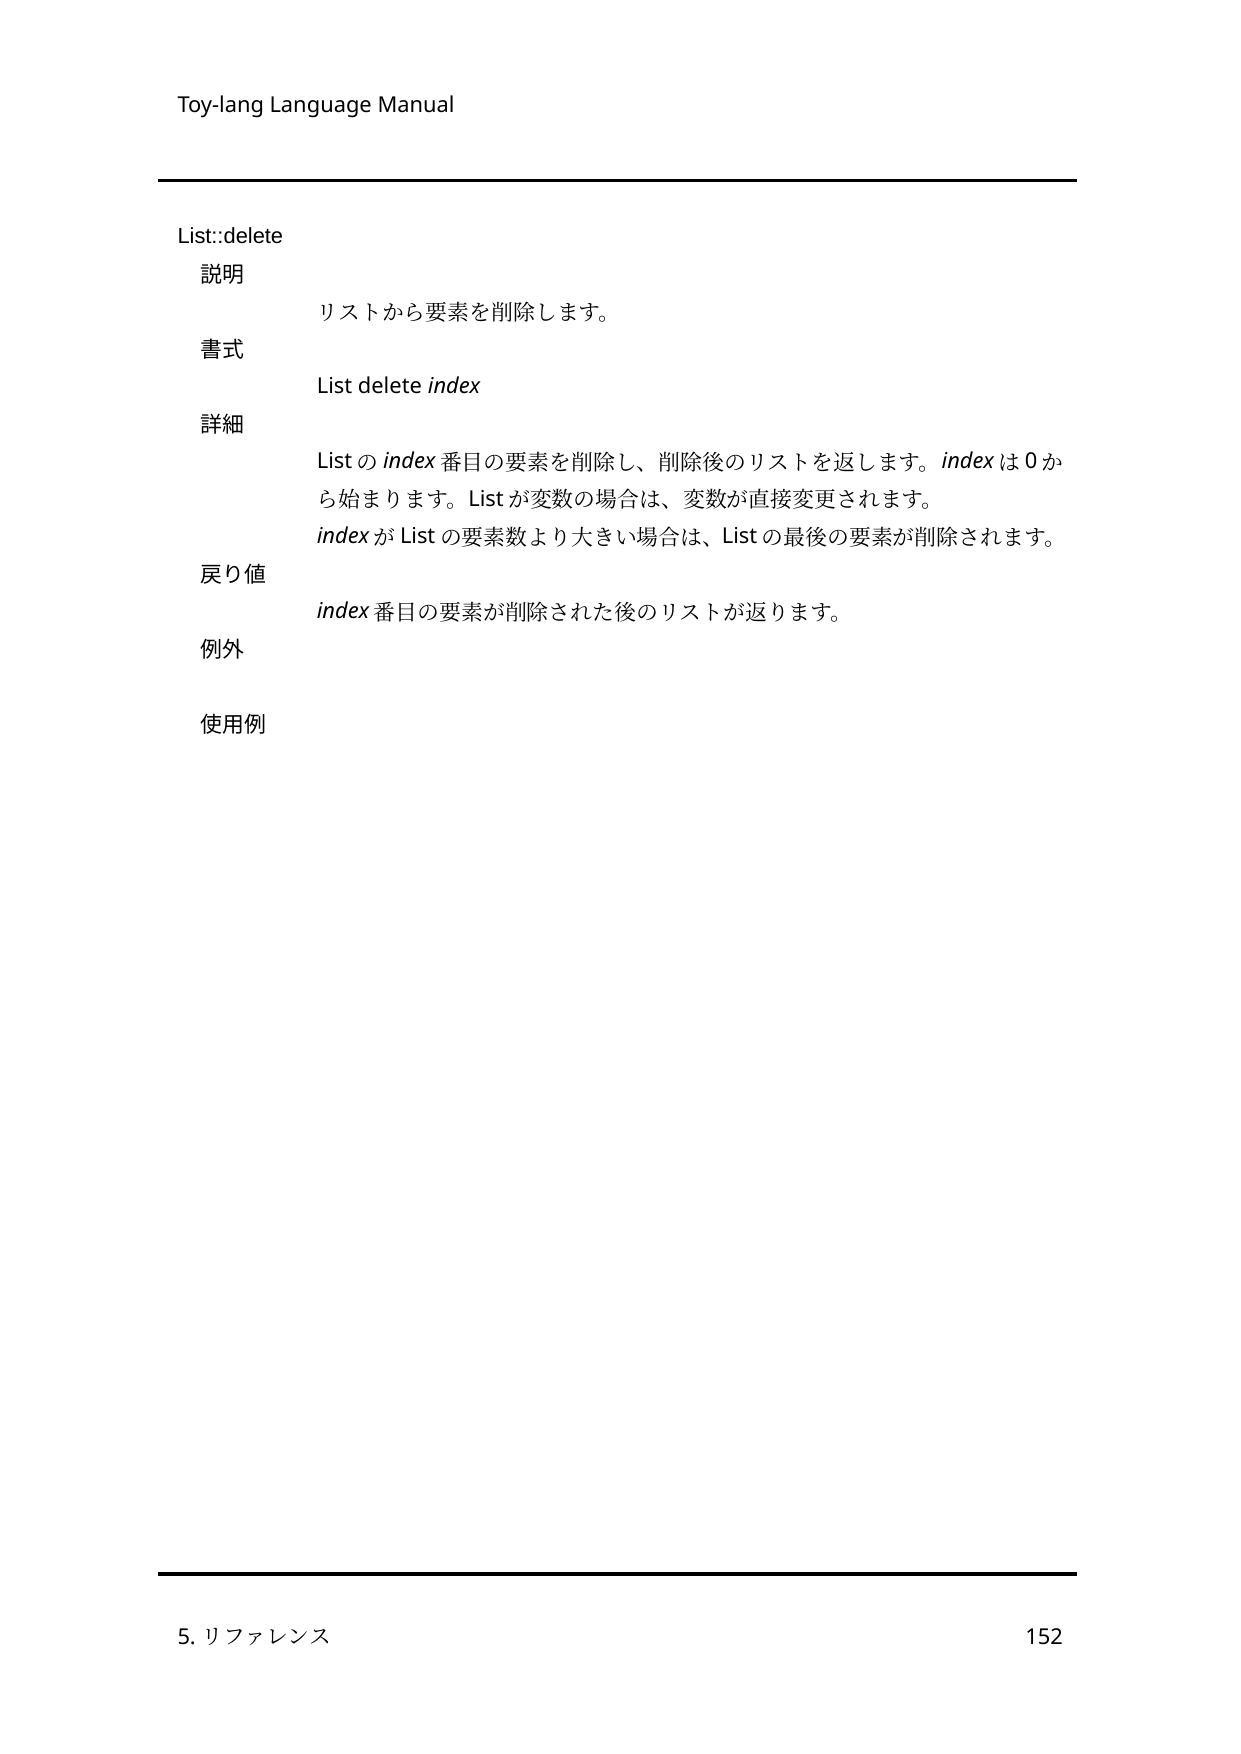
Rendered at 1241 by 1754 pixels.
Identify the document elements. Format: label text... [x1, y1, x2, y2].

table_cell 詳細 [200, 404, 317, 554]
table_cell 書式 [200, 329, 317, 404]
table_cell [317, 629, 1063, 704]
table_header 説明 [200, 254, 317, 329]
table_cell 使用例 [200, 704, 317, 779]
table_cell List delete index [317, 329, 1063, 404]
table_cell index番目の要素が削除された後のリストが返ります。 [317, 554, 1063, 629]
table_cell 戻り値 [200, 554, 317, 629]
subtitle List::delete [177, 217, 1063, 254]
table_cell [317, 704, 1063, 779]
table_cell Listのindex番目の要素を削除し、削除後のリストを返します。indexは0から始まります。Listが変数の場合は、変数が直接変更されます。 indexがListの要素数より大きい場合は、Listの最後の要素が削除されます。 [317, 404, 1063, 554]
table_cell 例外 [200, 629, 317, 704]
table_header リストから要素を削除します。 [317, 254, 1063, 329]
